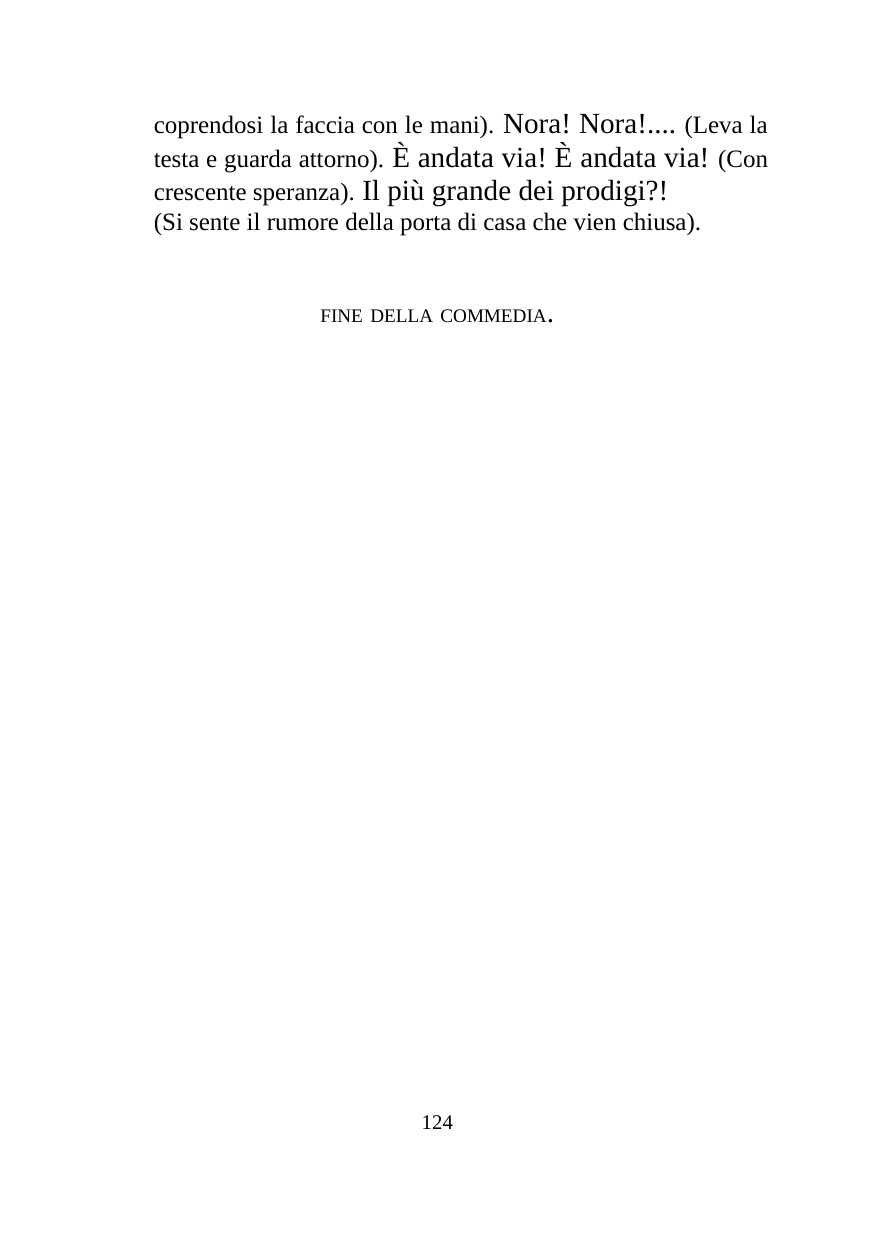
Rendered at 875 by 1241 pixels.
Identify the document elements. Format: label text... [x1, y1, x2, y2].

text coprendosi la faccia con le mani). Nora! Nora!.... (Leva la testa e guarda attorno). È andata via! È andata via! (Con crescente speranza). Il più grande dei prodigi?! [106, 106, 768, 207]
text fine della commedia. [106, 295, 768, 328]
text (Si sente il rumore della porta di casa che vien chiusa). [153, 207, 768, 236]
